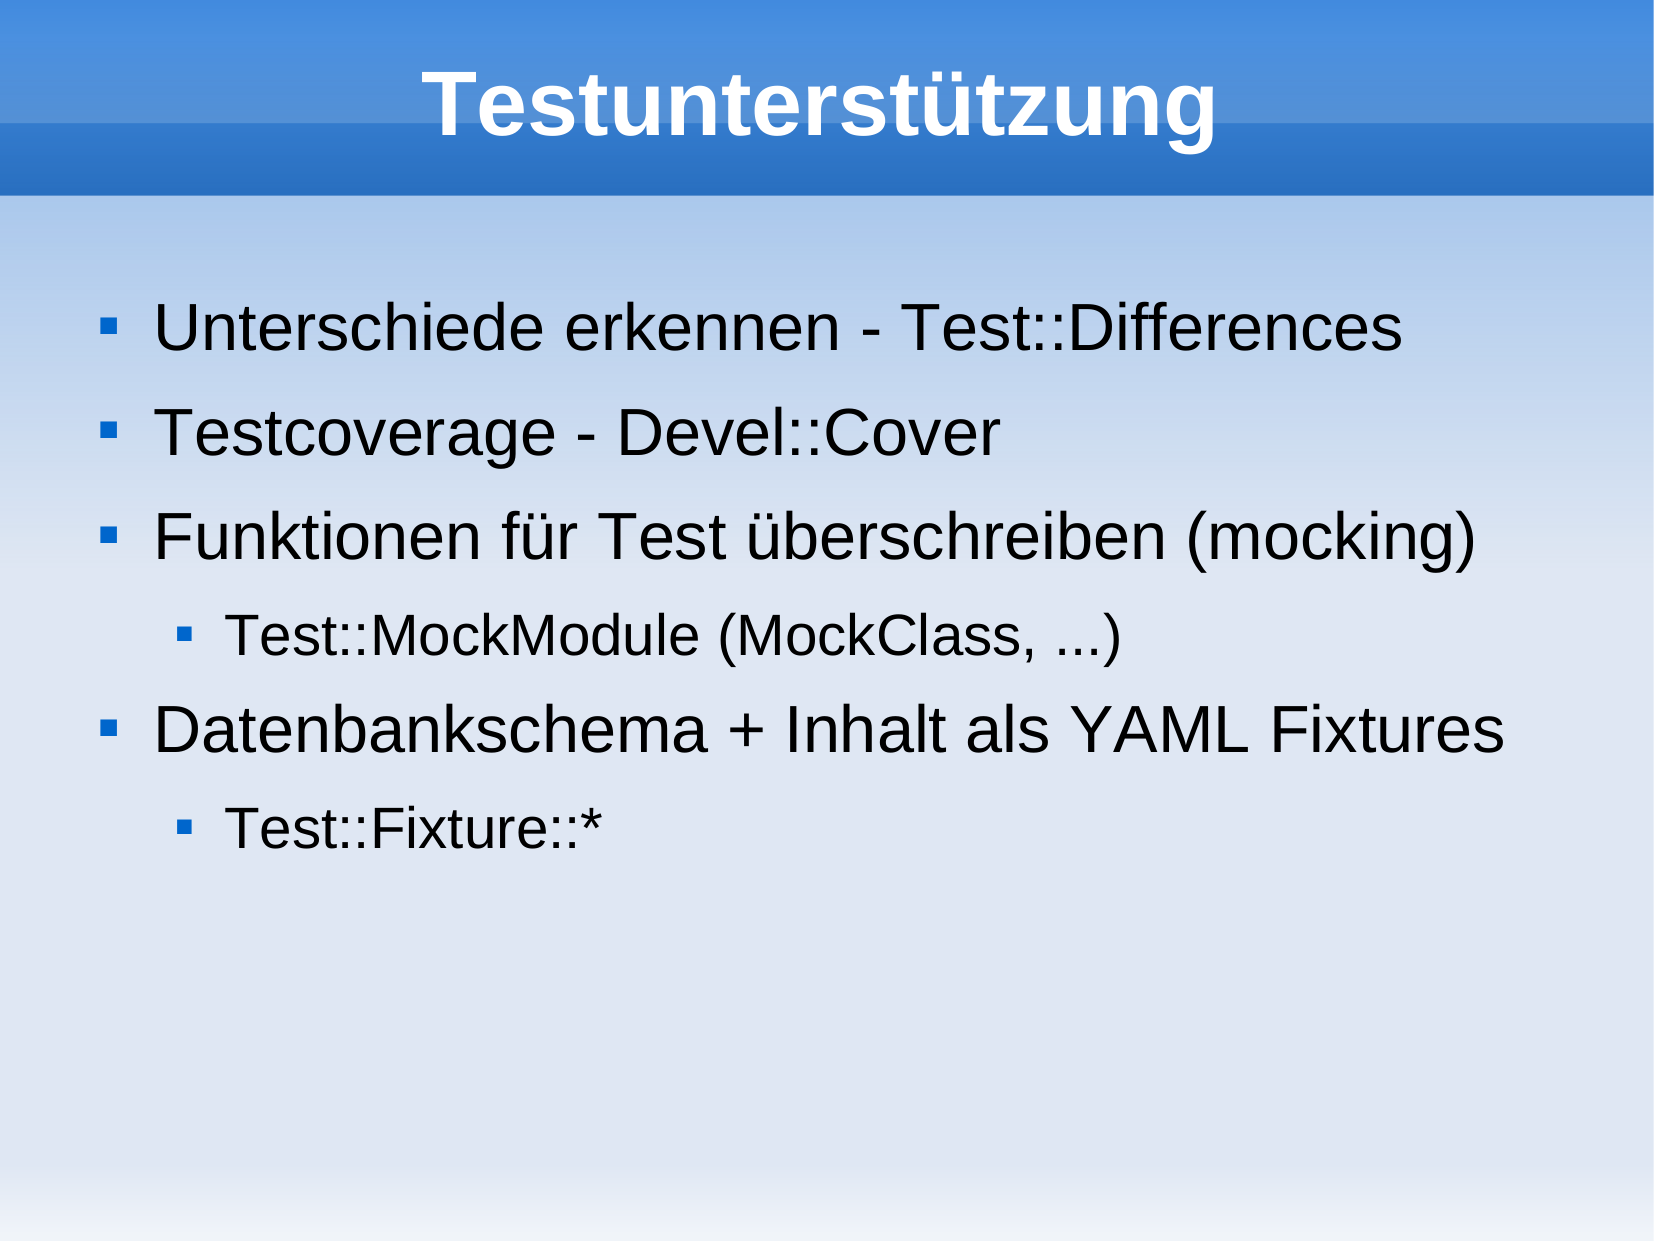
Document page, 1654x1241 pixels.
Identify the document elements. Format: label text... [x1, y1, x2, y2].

list Unterschiede erkennen - Test::Differences Testcoverage - Devel::Cover Funktionen für Test überschreiben (mocking) Test::MockModule (MockClass, ...) Datenbankschema + Inhalt als YAML Fixtures Test::Fixture::* [82, 290, 1571, 1109]
picture [0, 0, 1654, 1241]
title Testunterstützung [76, 0, 1565, 208]
